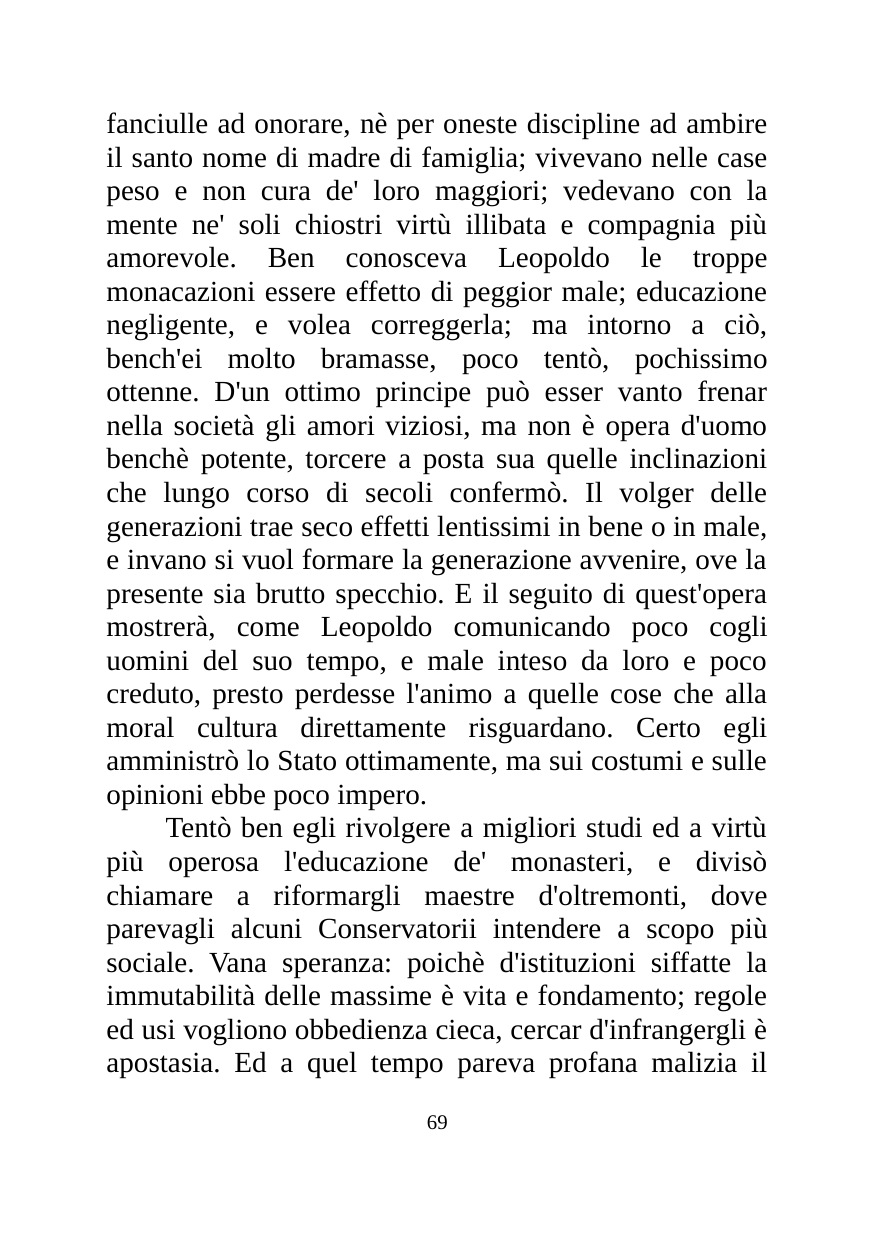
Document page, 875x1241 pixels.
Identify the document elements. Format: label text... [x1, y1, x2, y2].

text Tentò ben egli rivolgere a migliori studi ed a virtù più operosa l'educazione de' monasteri, e divisò chiamare a riformargli maestre d'oltremonti, dove parevagli alcuni Conservatorii intendere a scopo più sociale. Vana speranza: poichè d'istituzioni siffatte la immutabilità delle massime è vita e fondamento; regole ed usi vogliono obbedienza cieca, cercar d'infrangergli è apostasia. Ed a quel tempo pareva profana malizia il [106, 811, 768, 1079]
text fanciulle ad onorare, nè per oneste discipline ad ambire il santo nome di madre di famiglia; vivevano nelle case peso e non cura de' loro maggiori; vedevano con la mente ne' soli chiostri virtù illibata e compagnia più amorevole. Ben conosceva Leopoldo le troppe monacazioni essere effetto di peggior male; educazione negligente, e volea correggerla; ma intorno a ciò, bench'ei molto bramasse, poco tentò, pochissimo ottenne. D'un ottimo principe può esser vanto frenar nella società gli amori viziosi, ma non è opera d'uomo benchè potente, torcere a posta sua quelle inclinazioni che lungo corso di secoli confermò. Il volger delle generazioni trae seco effetti lentissimi in bene o in male, e invano si vuol formare la generazione avvenire, ove la presente sia brutto specchio. E il seguito di quest'opera mostrerà, come Leopoldo comunicando poco cogli uomini del suo tempo, e male inteso da loro e poco creduto, presto perdesse l'animo a quelle cose che alla moral cultura direttamente risguardano. Certo egli amministrò lo Stato ottimamente, ma sui costumi e sulle opinioni ebbe poco impero. [106, 106, 768, 811]
